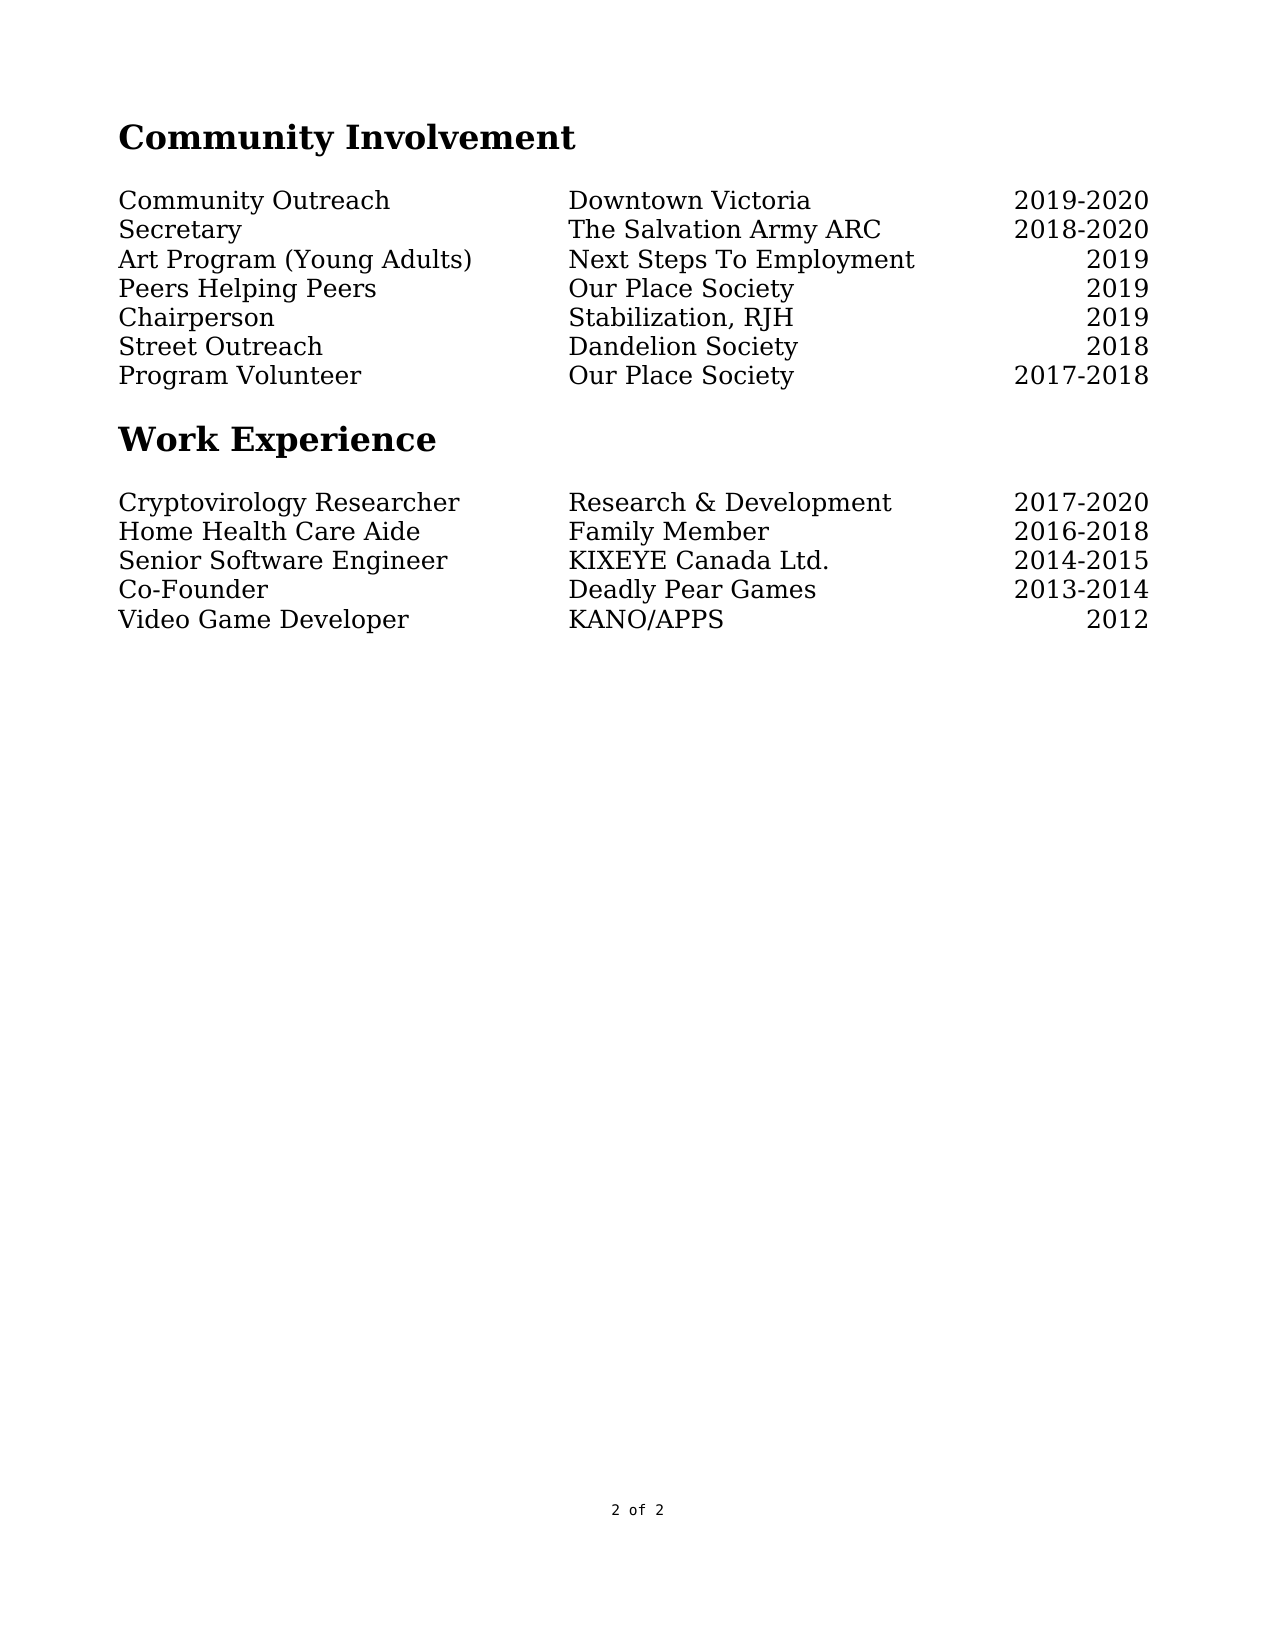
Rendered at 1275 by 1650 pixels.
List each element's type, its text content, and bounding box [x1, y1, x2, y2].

text Video Game Developer KANO/APPS 2012 [118, 605, 1157, 634]
text Work Experience [118, 420, 1157, 459]
text Peers Helping Peers Our Place Society 2019 [118, 274, 1157, 303]
text Co-Founder Deadly Pear Games 2013-2014 [118, 576, 1157, 605]
text Art Program (Young Adults) Next Steps To Employment 2019 [118, 245, 1157, 274]
text Home Health Care Aide Family Member 2016-2018 [118, 517, 1157, 546]
text Chairperson Stabilization, RJH 2019 [118, 303, 1157, 332]
text Community Involvement [118, 118, 1157, 157]
text Secretary The Salvation Army ARC 2018-2020 [118, 216, 1157, 245]
text Cryptovirology Researcher Research & Development 2017-2020 [118, 488, 1157, 517]
text Community Outreach Downtown Victoria 2019-2020 [118, 186, 1157, 216]
text Street Outreach Dandelion Society 2018 [118, 332, 1157, 361]
text Senior Software Engineer KIXEYE Canada Ltd. 2014-2015 [118, 546, 1157, 576]
text Program Volunteer Our Place Society 2017-2018 [118, 361, 1157, 391]
